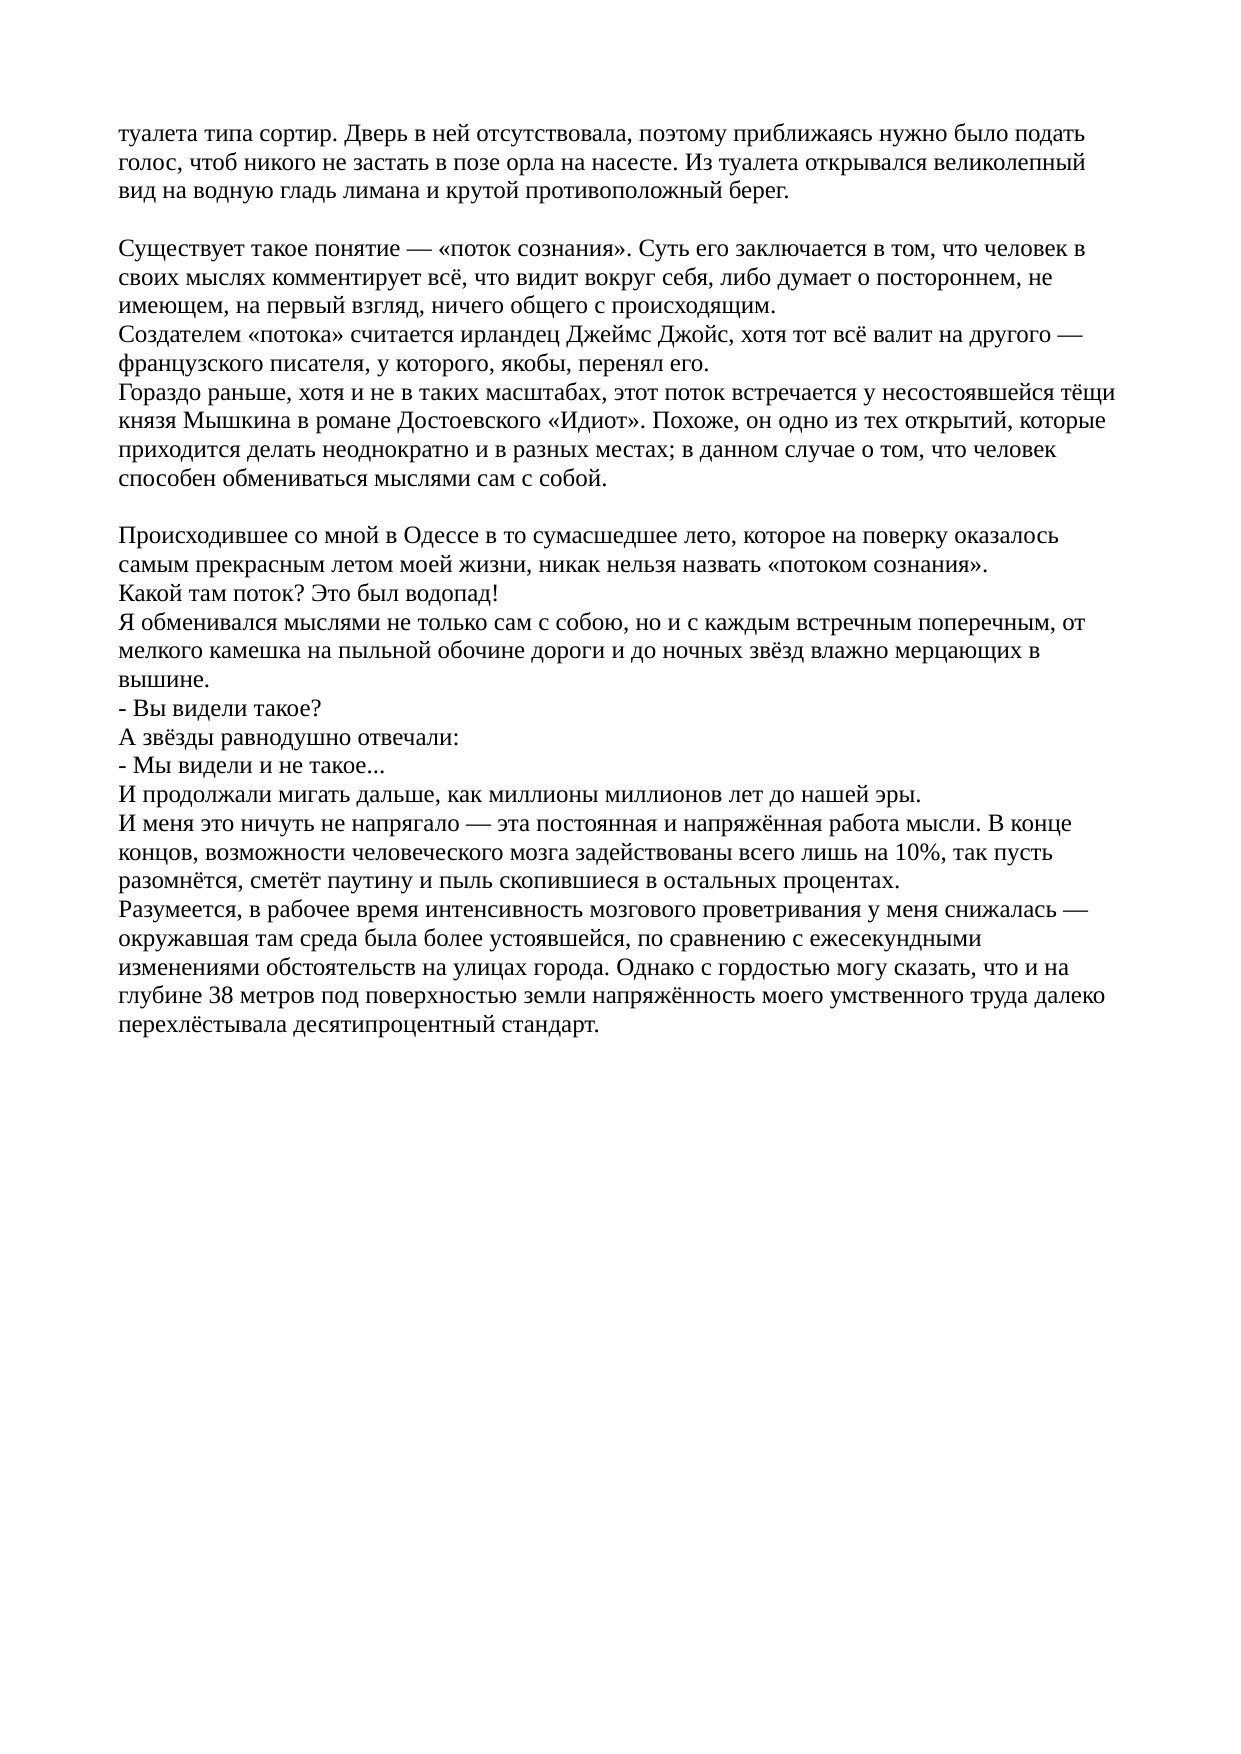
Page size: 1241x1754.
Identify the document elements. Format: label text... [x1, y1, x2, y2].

text - Вы видели такое? [118, 693, 1122, 722]
text Создателем «потока» считается ирландец Джеймс Джойс, хотя тот всё валит на другого — французского писателя, у которого, якобы, перенял его. [118, 319, 1122, 377]
text Гораздо раньше, хотя и не в таких масштабах, этот поток встречается у несостоявшейся тёщи князя Мышкина в романе Достоевского «Идиот». Похоже, он одно из тех открытий, которые приходится делать неоднократно и в разных местах; в данном случае о том, что человек способен обмениваться мыслями сам с собой. [118, 377, 1122, 492]
text И меня это ничуть не напрягало — эта постоянная и напряжённая работа мысли. В конце концов, возможности человеческого мозга задействованы всего лишь на 10%, так пусть разомнётся, сметёт паутину и пыль скопившиеся в остальных процентах. [118, 808, 1122, 894]
text Существует такое понятие — «поток сознания». Суть его заключается в том, что человек в своих мыслях комментирует всё, что видит вокруг себя, либо думает о постороннем, не имеющем, на первый взгляд, ничего общего с происходящим. [118, 233, 1122, 319]
text Какой там поток? Это был водопад! [118, 578, 1122, 607]
text Происходившее со мной в Одессе в то сумасшедшее лето, которое на поверку оказалось самым прекрасным летом моей жизни, никак нельзя назвать «потоком сознания». [118, 521, 1122, 578]
text туалета типа сортир. Дверь в ней отсутствовала, поэтому приближаясь нужно было подать голос, чтоб никого не застать в позе орла на насесте. Из туалета открывался великолепный вид на водную гладь лимана и крутой противоположный берег. [118, 118, 1122, 204]
text И продолжали мигать дальше, как миллионы миллионов лет до нашей эры. [118, 779, 1122, 808]
text Я обменивался мыслями не только сам с собою, но и с каждым встречным поперечным, от мелкого камешка на пыльной обочине дороги и до ночных звёзд влажно мерцающих в вышине. [118, 607, 1122, 693]
text Разумеется, в рабочее время интенсивность мозгового проветривания у меня снижалась — окружавшая там среда была более устоявшейся, по сравнению с ежесекундными изменениями обстоятельств на улицах города. Однако с гордостью могу сказать, что и на глубине 38 метров под поверхностью земли напряжённость моего умственного труда далеко перехлёстывала десятипроцентный стандарт. [118, 894, 1122, 1038]
text А звёзды равнодушно отвечали: [118, 722, 1122, 751]
text - Мы видели и не такое... [118, 751, 1122, 779]
